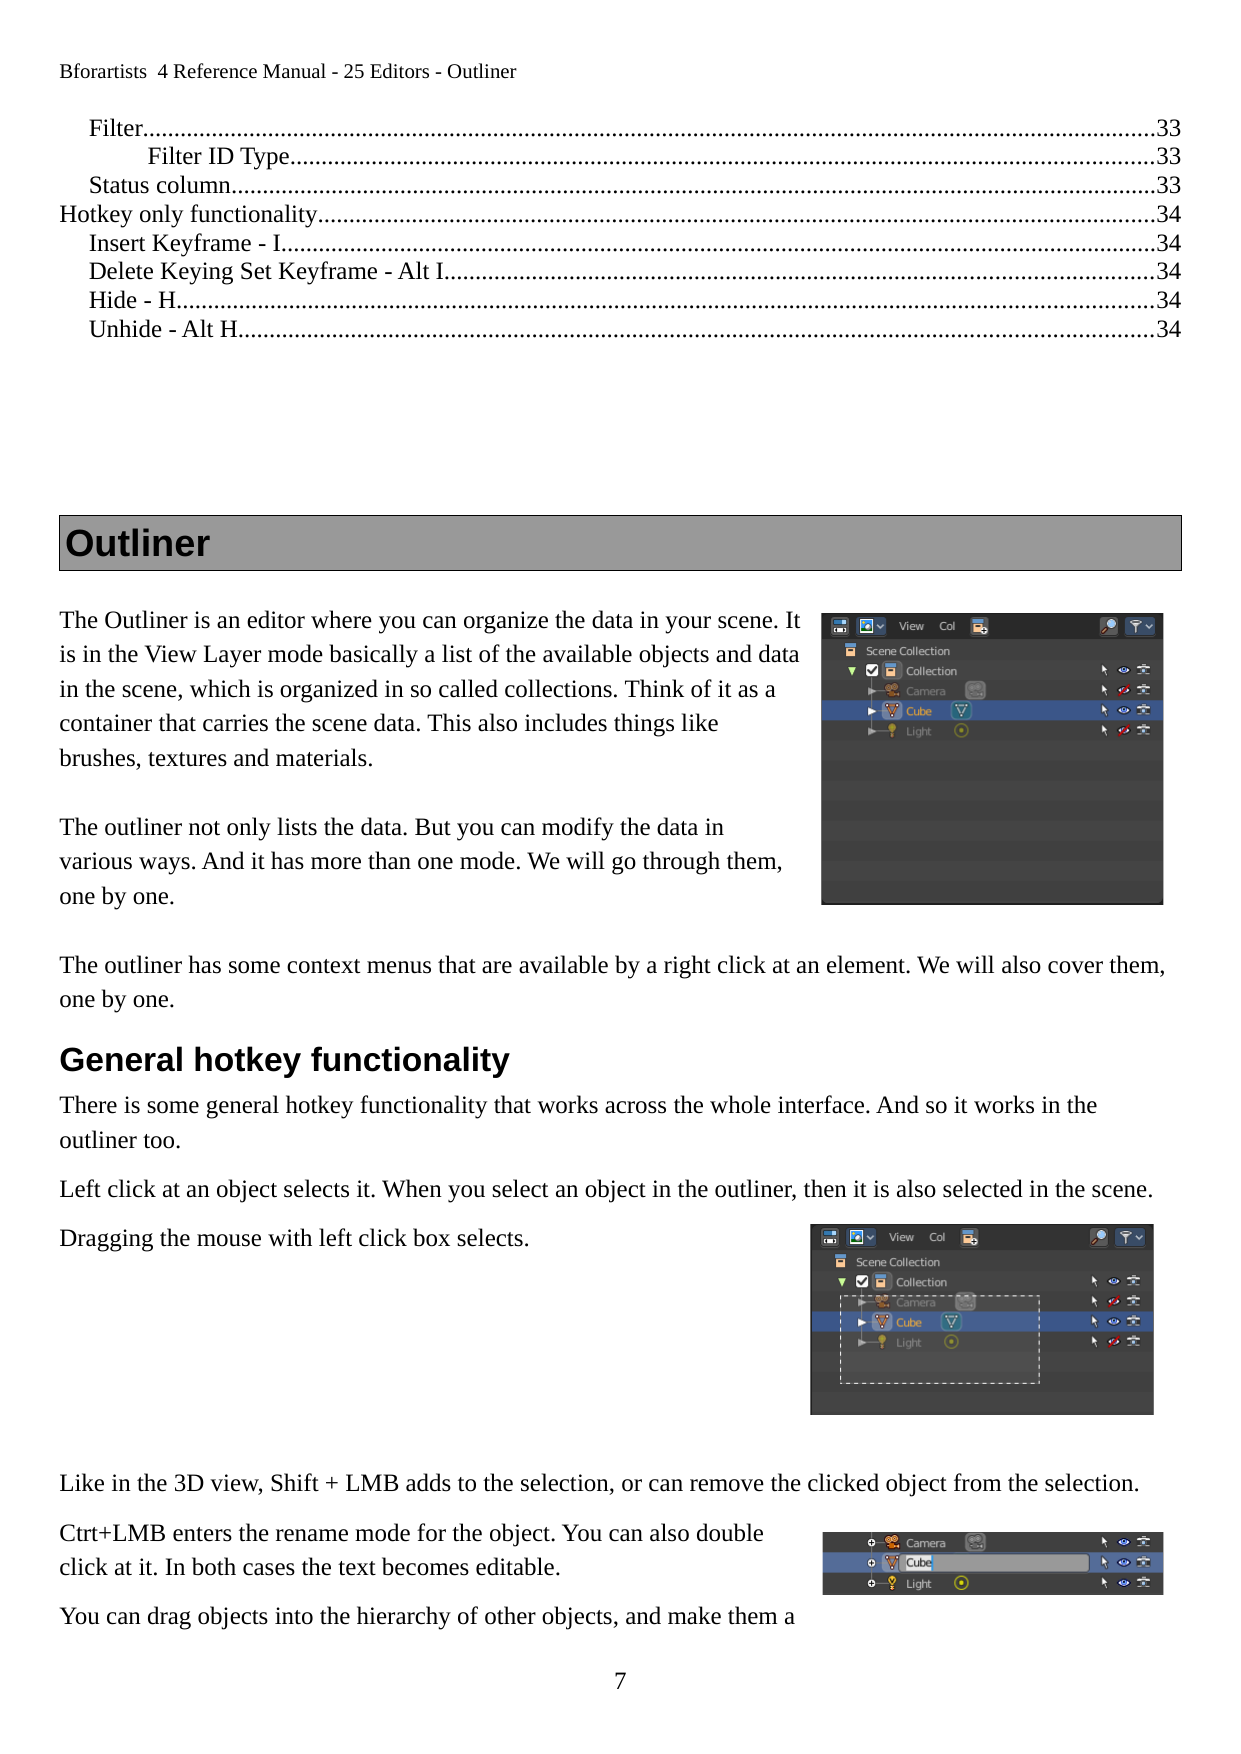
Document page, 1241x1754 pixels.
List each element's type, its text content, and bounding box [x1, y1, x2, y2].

table_header Outliner [60, 516, 1181, 570]
text Filter 33 [88, 113, 1181, 141]
text Hide - H 34 [88, 285, 1181, 314]
text Filter ID Type 33 [147, 141, 1181, 170]
text The outliner not only lists the data. But you can modify the data in various ways. And it has more than one mode. We will go through them, one by one. [59, 812, 1181, 909]
text Ctrt+LMB enters the rename mode for the object. You can also double click at it. In both cases the text becomes editable. [59, 1518, 1181, 1581]
text Delete Keying Set Keyframe - Alt I 34 [88, 256, 1181, 285]
text Dragging the mouse with left click box selects. [59, 1223, 1181, 1252]
text The outliner has some context menus that are available by a right click at an element. We will also cover them, one by one. [59, 950, 1181, 1013]
picture [822, 1532, 1164, 1595]
text Status column 33 [88, 170, 1181, 199]
text Left click at an object selects it. When you select an object in the outliner, then it is also selected in the scene. [59, 1174, 1181, 1203]
text There is some general hotkey functionality that works across the whole interface. And so it works in the outliner too. [59, 1091, 1181, 1154]
picture [821, 613, 1164, 905]
text Like in the 3D view, Shift + LMB adds to the selection, or can remove the clicked object from the selection. [59, 1468, 1181, 1497]
subtitle General hotkey functionality [59, 1039, 1181, 1078]
text Insert Keyframe - I 34 [88, 228, 1181, 256]
text Hotkey only functionality 34 [59, 199, 1181, 228]
text Unhide - Alt H 34 [88, 314, 1181, 343]
text You can drag objects into the hierarchy of other objects, and make them a [59, 1601, 1181, 1630]
text The Outliner is an editor where you can organize the data in your scene. It is in the View Layer mode basically a list of the available objects and data in the scene, which is organized in so called collections. Think of it as a container that carries the scene data. This also includes things like brushes, textures and materials. [59, 605, 1181, 772]
picture [810, 1224, 1154, 1415]
